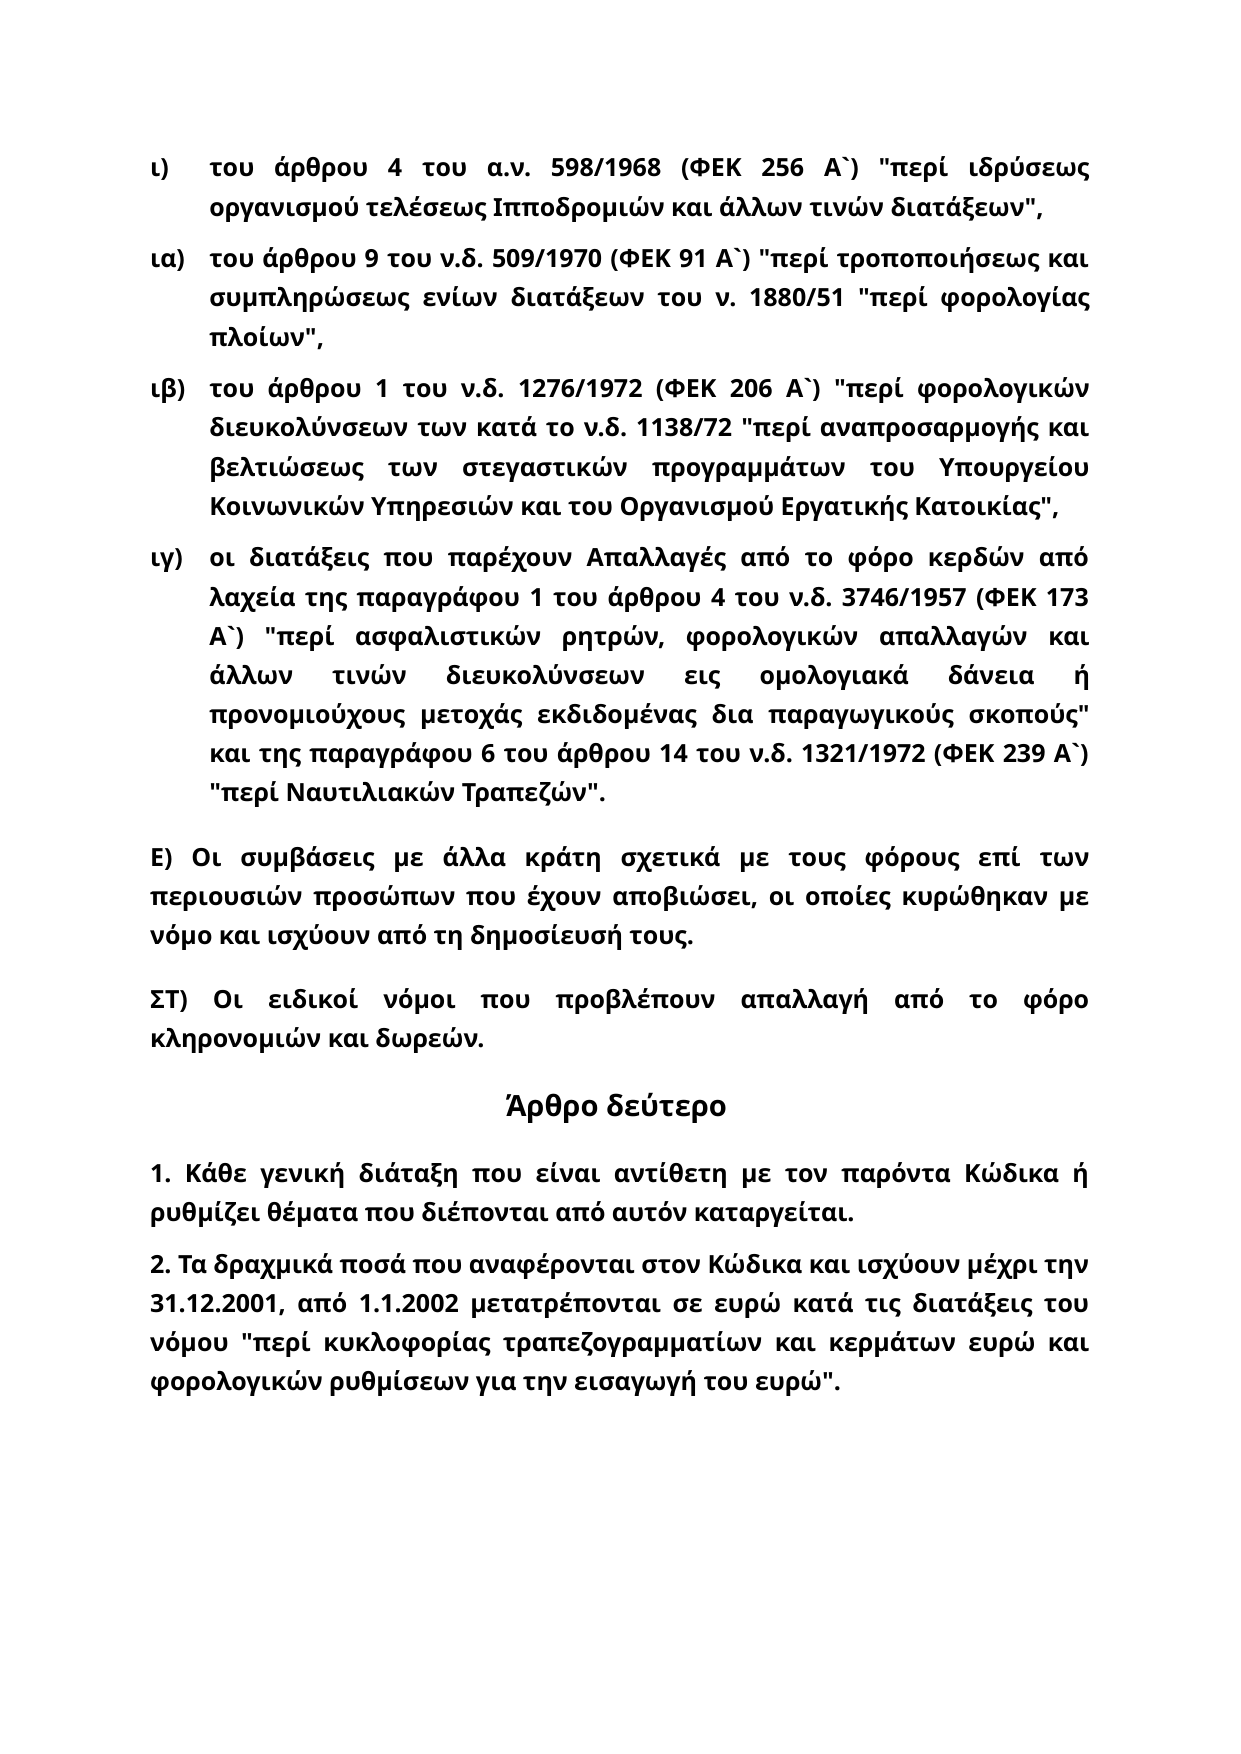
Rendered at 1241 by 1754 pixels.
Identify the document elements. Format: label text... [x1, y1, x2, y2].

list ιβ) του άρθρου 1 του ν.δ. 1276/1972 (ΦΕΚ 206 Α`) "περί φορολογικών διευκολύνσεων των κατά το ν.δ. 1138/72 "περί αναπροσαρμογής και βελτιώσεως των στεγαστικών προγραμμάτων του Υπουργείου Κοινωνικών Υπηρεσιών και του Οργανισμού Εργατικής Κατοικίας", [150, 371, 1090, 522]
list ια) του άρθρου 9 του ν.δ. 509/1970 (ΦΕΚ 91 Α`) "περί τροποποιήσεως και συμπληρώσεως ενίων διατάξεων του ν. 1880/51 "περί φορολογίας πλοίων", [150, 241, 1090, 353]
list ι) του άρθρου 4 του α.ν. 598/1968 (ΦΕΚ 256 Α`) "περί ιδρύσεως οργανισμού τελέσεως Ιπποδρομιών και άλλων τινών διατάξεων", [150, 150, 1090, 223]
text Ε) Οι συμβάσεις με άλλα κράτη σχετικά με τους φόρους επί των περιουσιών προσώπων που έχουν αποβιώσει, οι οποίες κυρώθηκαν με νόμο και ισχύουν από τη δημοσίευσή τους. [150, 839, 1090, 952]
text 1. Κάθε γενική διάταξη που είναι αντίθετη με τον παρόντα Κώδικα ή ρυθμίζει θέματα που διέπονται από αυτόν καταργείται. [150, 1156, 1090, 1229]
list ιγ) οι διατάξεις που παρέχουν Απαλλαγές από το φόρο κερδών από λαχεία της παραγράφου 1 του άρθρου 4 του ν.δ. 3746/1957 (ΦΕΚ 173 Α`) "περί ασφαλιστικών ρητρών, φορολογικών απαλλαγών και άλλων τινών διευκολύνσεων εις ομολογιακά δάνεια ή προνομιούχους μετοχάς εκδιδομένας δια παραγωγικούς σκοπούς" και της παραγράφου 6 του άρθρου 14 του ν.δ. 1321/1972 (ΦΕΚ 239 Α`) "περί Ναυτιλιακών Τραπεζών". [150, 540, 1090, 809]
text 2. Τα δραχμικά ποσά που αναφέρονται στον Κώδικα και ισχύουν μέχρι την 31.12.2001, από 1.1.2002 μετατρέπονται σε ευρώ κατά τις διατάξεις του νόμου "περί κυκλοφορίας τραπεζογραμματίων και κερμάτων ευρώ και φορολογικών ρυθμίσεων για την εισαγωγή του ευρώ". [150, 1246, 1090, 1398]
text ΣΤ) Οι ειδικοί νόμοι που προβλέπουν απαλλαγή από το φόρο κληρονομιών και δωρεών. [150, 982, 1090, 1055]
subtitle Άρθρο δεύτερο [150, 1085, 1090, 1125]
